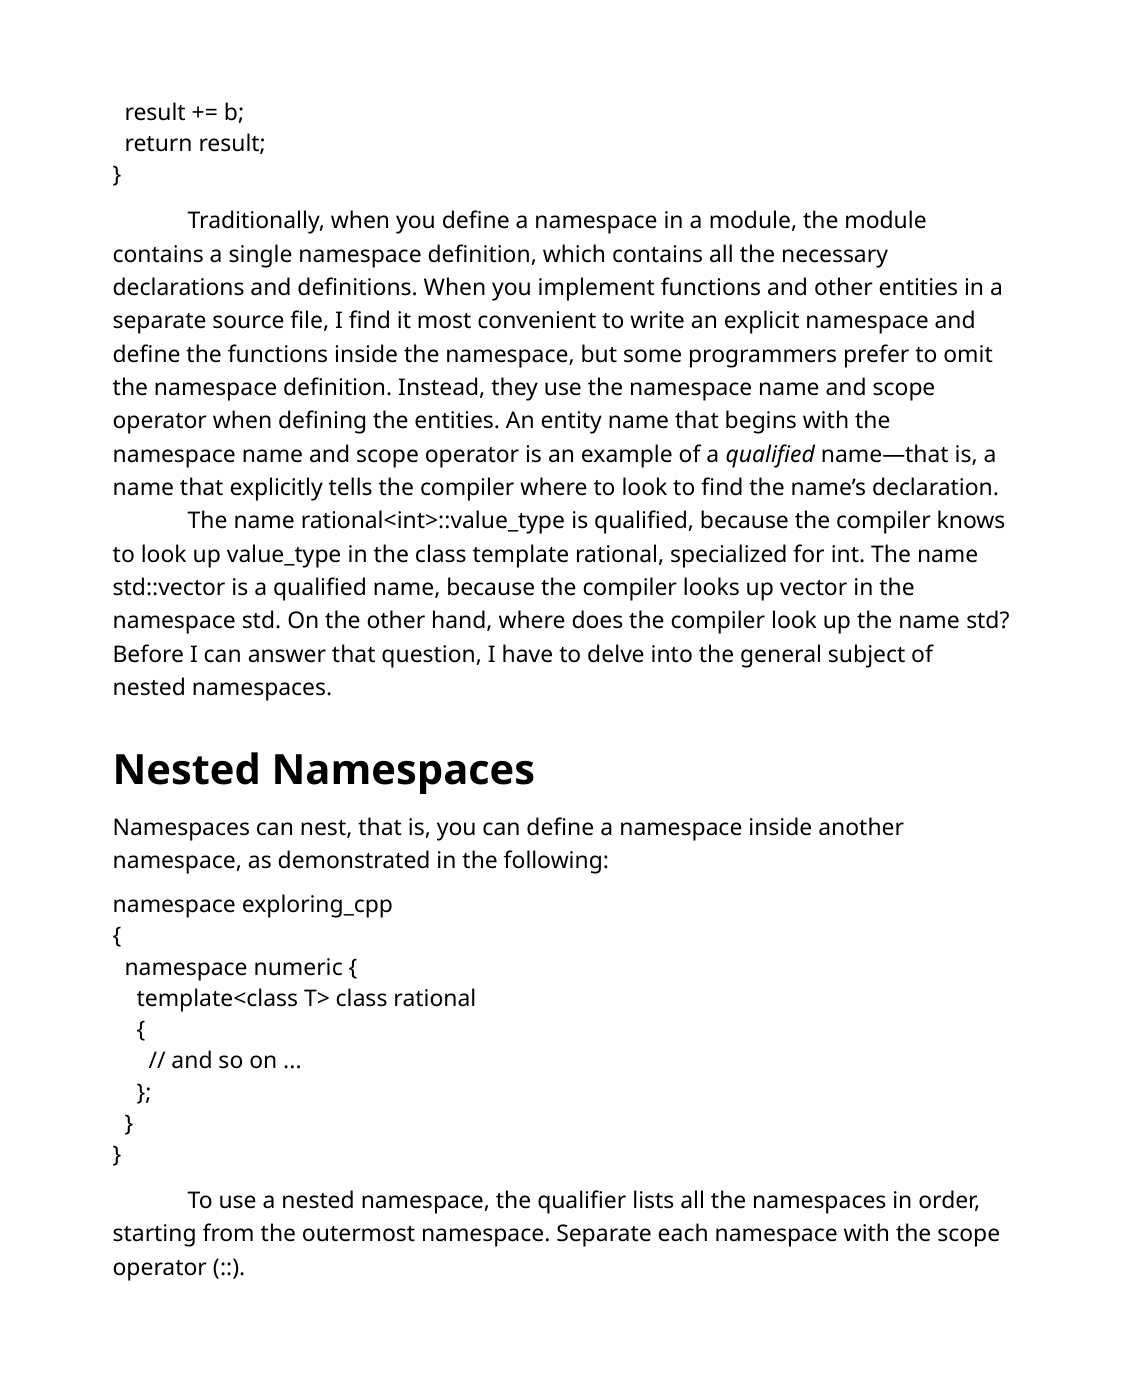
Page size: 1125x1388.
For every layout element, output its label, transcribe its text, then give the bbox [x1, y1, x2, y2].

text // and so on ... [112, 1044, 1012, 1076]
text To use a nested namespace, the qualifier lists all the namespaces in order, starting from the outermost namespace. Separate each namespace with the scope operator (::). [112, 1182, 1012, 1282]
subtitle Nested Namespaces [112, 740, 1012, 796]
text Traditionally, when you define a namespace in a module, the module contains a single namespace definition, which contains all the necessary declarations and definitions. When you implement functions and other entities in a separate source file, I find it most convenient to write an explicit namespace and define the functions inside the namespace, but some programmers prefer to omit the namespace definition. Instead, they use the namespace name and scope operator when defining the entities. An entity name that begins with the namespace name and scope operator is an example of a qualified name—that is, a name that explicitly tells the compiler where to look to find the name’s declaration. [112, 202, 1012, 502]
text }; [112, 1076, 1012, 1107]
text template<class T> class rational [112, 982, 1012, 1013]
text } [112, 158, 1012, 190]
text { [112, 919, 1012, 951]
text namespace numeric { [112, 951, 1012, 982]
text The name rational<int>::value_type is qualified, because the compiler knows to look up value_type in the class template rational, specialized for int. The name std::vector is a qualified name, because the compiler looks up vector in the namespace std. On the other hand, where does the compiler look up the name std? Before I can answer that question, I have to delve into the general subject of nested namespaces. [112, 502, 1012, 702]
text { [112, 1013, 1012, 1044]
text Namespaces can nest, that is, you can define a namespace inside another namespace, as demonstrated in the following: [112, 809, 1012, 876]
text } [112, 1138, 1012, 1169]
text namespace exploring_cpp [112, 888, 1012, 919]
text return result; [112, 127, 1012, 158]
text result += b; [112, 96, 1012, 127]
text } [112, 1107, 1012, 1138]
